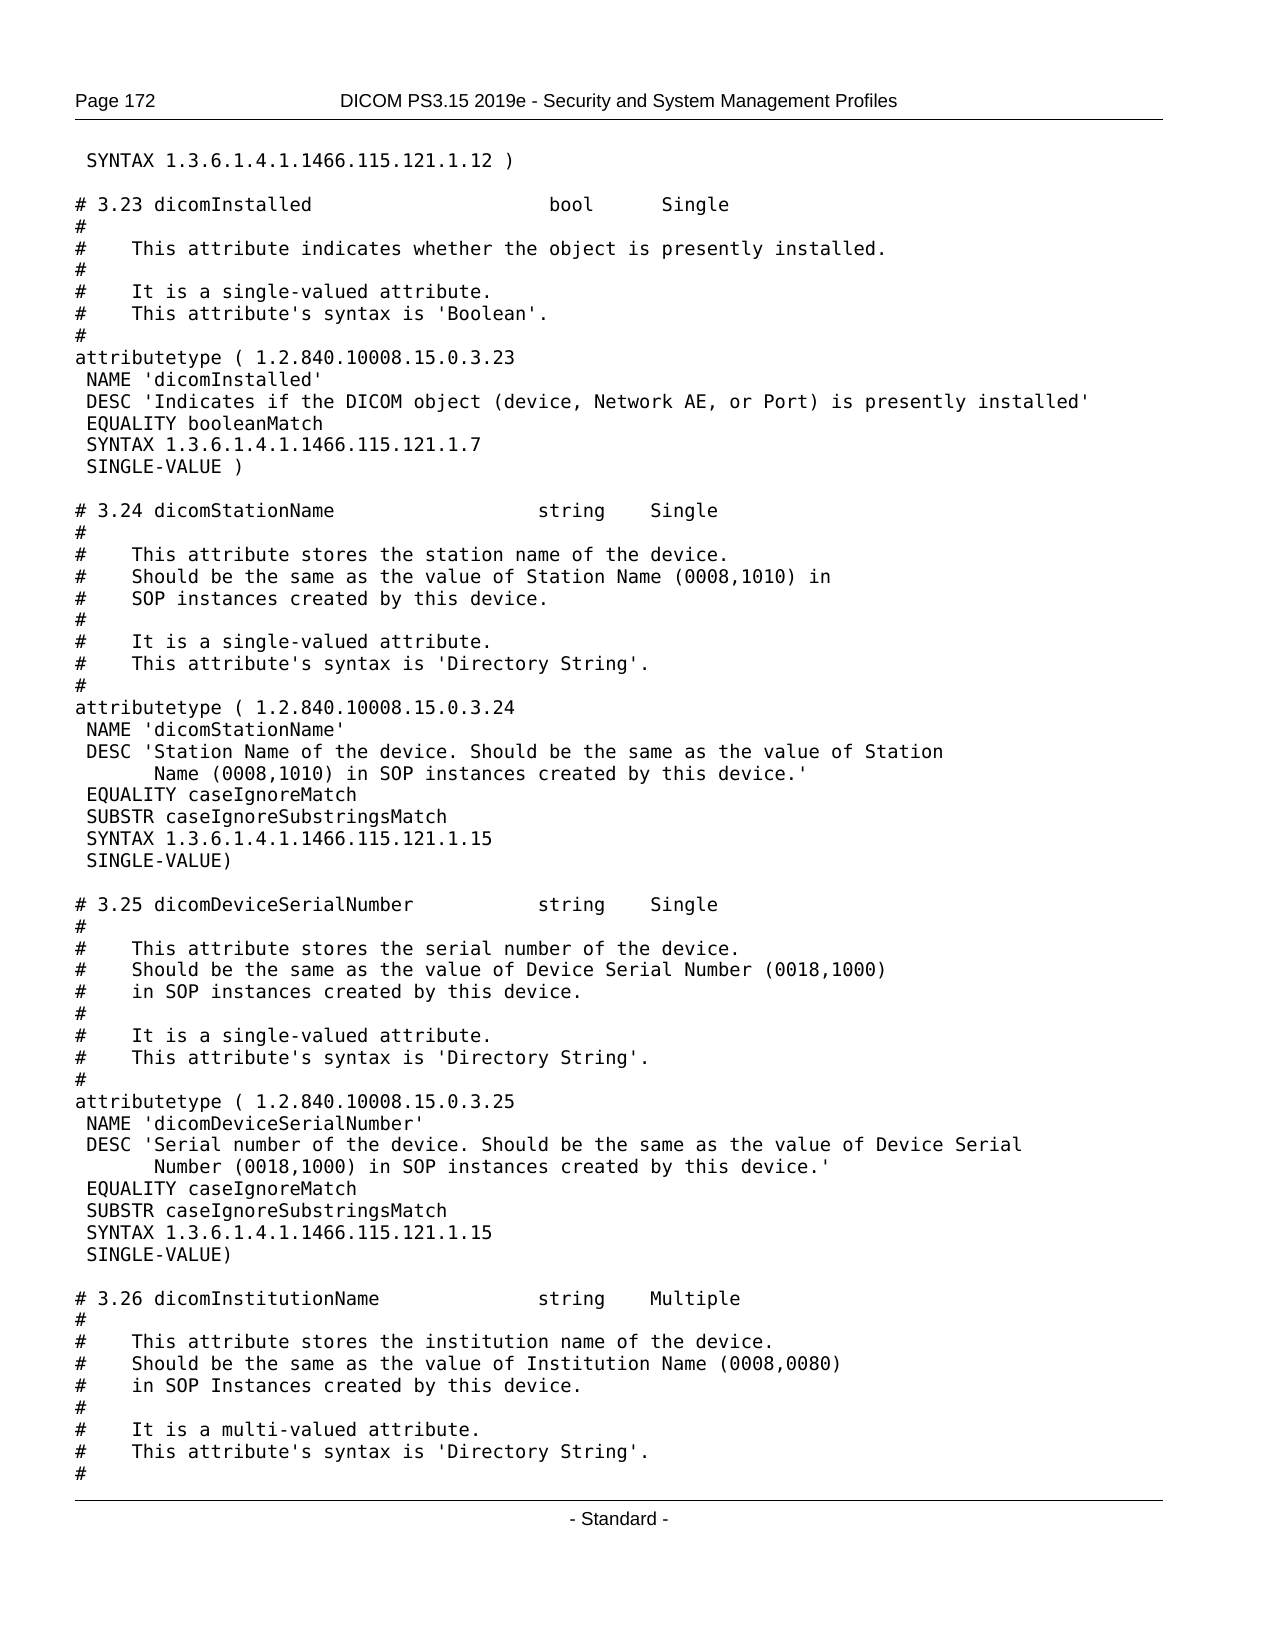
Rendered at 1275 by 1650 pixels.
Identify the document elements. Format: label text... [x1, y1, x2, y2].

text SYNTAX 1.3.6.1.4.1.1466.115.121.1.12 ) # 3.23 dicomInstalled bool Single # # This attribute indicates whether the object is presently installed. # # It is a single-valued attribute. # This attribute's syntax is 'Boolean'. # attributetype ( 1.2.840.10008.15.0.3.23 NAME 'dicomInstalled' DESC 'Indicates if the DICOM object (device, Network AE, or Port) is presently installed' EQUALITY booleanMatch SYNTAX 1.3.6.1.4.1.1466.115.121.1.7 SINGLE-VALUE ) # 3.24 dicomStationName string Single # # This attribute stores the station name of the device. # Should be the same as the value of Station Name (0008,1010) in # SOP instances created by this device. # # It is a single-valued attribute. # This attribute's syntax is 'Directory String'. # attributetype ( 1.2.840.10008.15.0.3.24 NAME 'dicomStationName' DESC 'Station Name of the device. Should be the same as the value of Station Name (0008,1010) in SOP instances created by this device.' EQUALITY caseIgnoreMatch SUBSTR caseIgnoreSubstringsMatch SYNTAX 1.3.6.1.4.1.1466.115.121.1.15 SINGLE-VALUE) # 3.25 dicomDeviceSerialNumber string Single # # This attribute stores the serial number of the device. # Should be the same as the value of Device Serial Number (0018,1000) # in SOP instances created by this device. # # It is a single-valued attribute. # This attribute's syntax is 'Directory String'. # attributetype ( 1.2.840.10008.15.0.3.25 NAME 'dicomDeviceSerialNumber' DESC 'Serial number of the device. Should be the same as the value of Device Serial Number (0018,1000) in SOP instances created by this device.' EQUALITY caseIgnoreMatch SUBSTR caseIgnoreSubstringsMatch SYNTAX 1.3.6.1.4.1.1466.115.121.1.15 SINGLE-VALUE) # 3.26 dicomInstitutionName string Multiple # # This attribute stores the institution name of the device. # Should be the same as the value of Institution Name (0008,0080) # in SOP Instances created by this device. # # It is a multi-valued attribute. # This attribute's syntax is 'Directory String'. # [75, 150, 1162, 1484]
